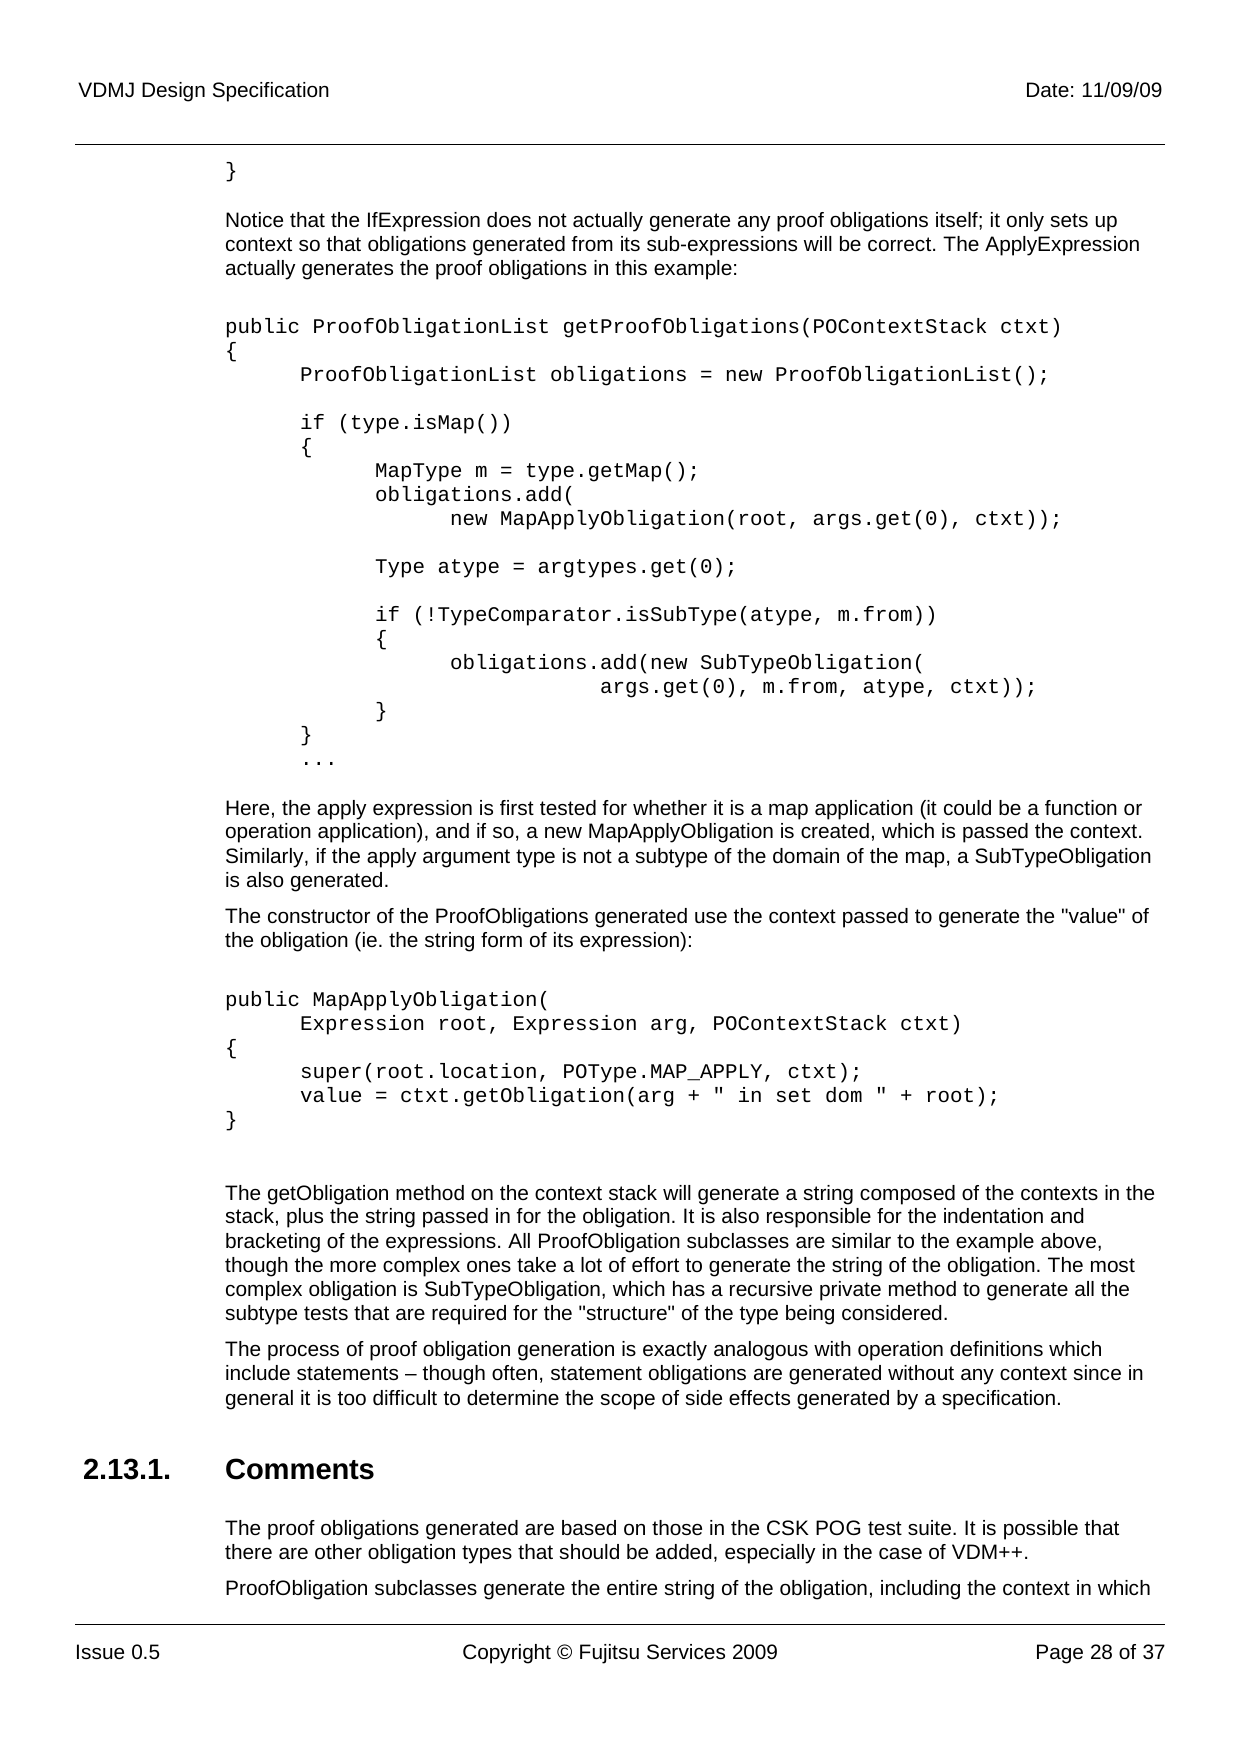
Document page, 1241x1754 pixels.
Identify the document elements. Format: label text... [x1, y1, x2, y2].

text Here, the apply expression is first tested for whether it is a map application (it could be a function or operation application), and if so, a new MapApplyObligation is created, which is passed the context. Similarly, if the apply argument type is not a subtype of the domain of the map, a SubTypeObligation is also generated. [225, 795, 1165, 892]
text The proof obligations generated are based on those in the CSK POG test suite. It is possible that there are other obligation types that should be added, especially in the case of VDM++. [225, 1516, 1165, 1564]
text obligations.add( [225, 484, 1165, 508]
text public MapApplyObligation( [225, 989, 1165, 1013]
text public ProofObligationList getProofObligations(POContextStack ctxt) [225, 316, 1165, 340]
text args.get(0), m.from, atype, ctxt)); [225, 676, 1165, 699]
text } [225, 160, 1165, 184]
text ProofObligation subclasses generate the entire string of the obligation, including the context in which [225, 1576, 1165, 1600]
text new MapApplyObligation(root, args.get(0), ctxt)); [225, 508, 1165, 532]
text if (!TypeComparator.isSubType(atype, m.from)) [225, 604, 1165, 628]
text The getObligation method on the context stack will generate a string composed of the contexts in the stack, plus the string passed in for the obligation. It is also responsible for the indentation and bracketing of the expressions. All ProofObligation subclasses are similar to the example above, though the more complex ones take a lot of effort to generate the string of the obligation. The most complex obligation is SubTypeObligation, which has a recursive private method to generate all the subtype tests that are required for the "structure" of the type being considered. [225, 1180, 1165, 1325]
text MapType m = type.getMap(); [225, 460, 1165, 484]
text The constructor of the ProofObligations generated use the context passed to generate the "value" of the obligation (ie. the string form of its expression): [225, 904, 1165, 952]
text if (type.isMap()) [225, 412, 1165, 436]
text obligations.add(new SubTypeObligation( [225, 652, 1165, 676]
text Type atype = argtypes.get(0); [225, 556, 1165, 580]
subtitle Comments [75, 1452, 1165, 1486]
text Notice that the IfExpression does not actually generate any proof obligations itself; it only sets up context so that obligations generated from its sub-expressions will be correct. The ApplyExpression actually generates the proof obligations in this example: [225, 208, 1165, 280]
text } [225, 723, 1165, 747]
text The process of proof obligation generation is exactly analogous with operation definitions which include statements – though often, statement obligations are generated without any context since in general it is too difficult to determine the scope of side effects generated by a specification. [225, 1337, 1165, 1409]
text } [225, 699, 1165, 723]
text { [225, 340, 1165, 364]
text { [225, 628, 1165, 652]
text value = ctxt.getObligation(arg + " in set dom " + root); [225, 1084, 1165, 1108]
text } [225, 1108, 1165, 1132]
text ProofObligationList obligations = new ProofObligationList(); [225, 364, 1165, 388]
text ... [225, 747, 1165, 771]
text Expression root, Expression arg, POContextStack ctxt) [225, 1013, 1165, 1037]
text { [225, 1037, 1165, 1061]
text super(root.location, POType.MAP_APPLY, ctxt); [225, 1061, 1165, 1084]
text { [225, 436, 1165, 460]
